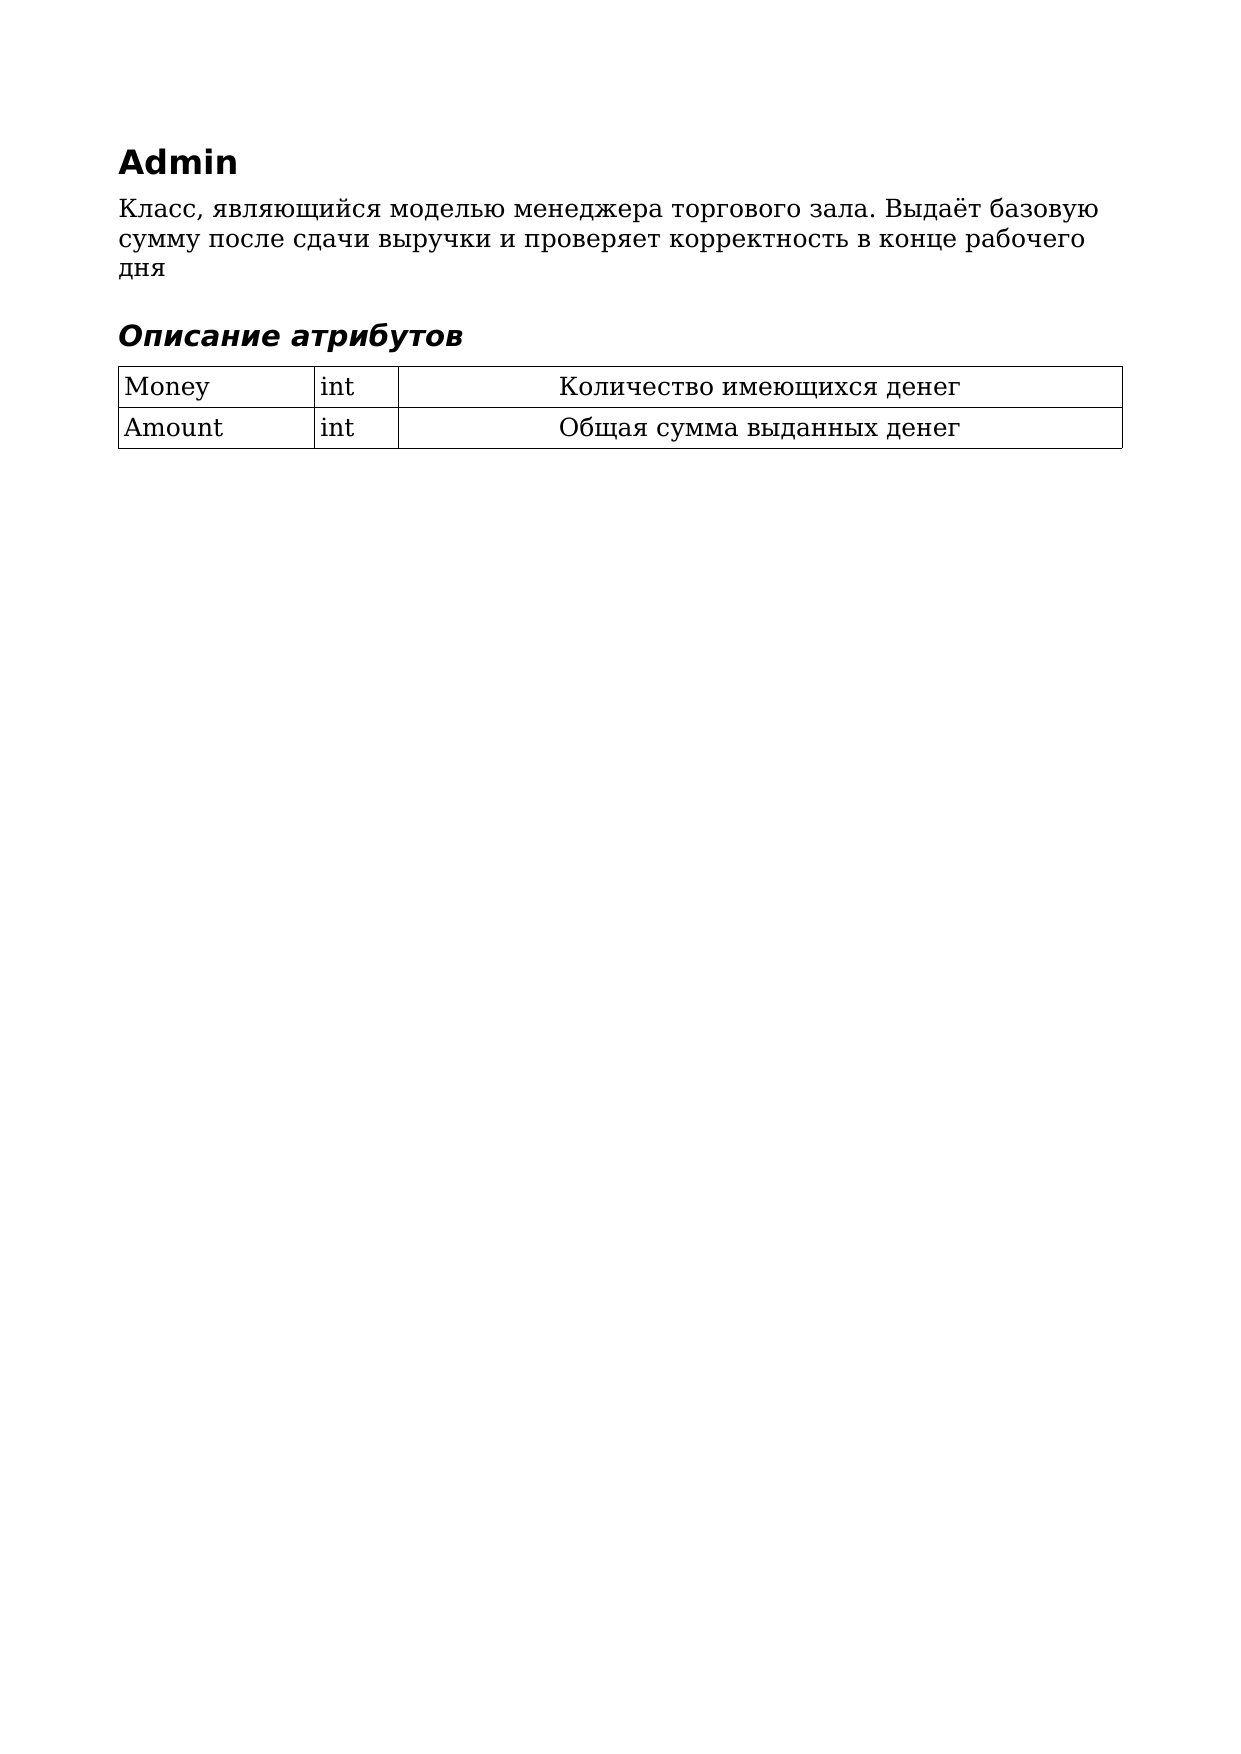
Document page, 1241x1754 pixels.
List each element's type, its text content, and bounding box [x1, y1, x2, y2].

table_cell Amount [119, 408, 314, 448]
table_cell Общая сумма выданных денег [399, 408, 1122, 448]
subtitle Admin [118, 143, 1122, 182]
table_cell int [315, 408, 398, 448]
table_header Money [119, 367, 314, 407]
table_header int [315, 367, 398, 407]
table_header Количество имеющихся денег [399, 367, 1122, 407]
subtitle Описание атрибутов [118, 320, 1122, 354]
text Класс, являющийся моделью менеджера торгового зала. Выдаёт базовую сумму после сдачи выручки и проверяет корректность в конце рабочего дня [118, 195, 1122, 282]
